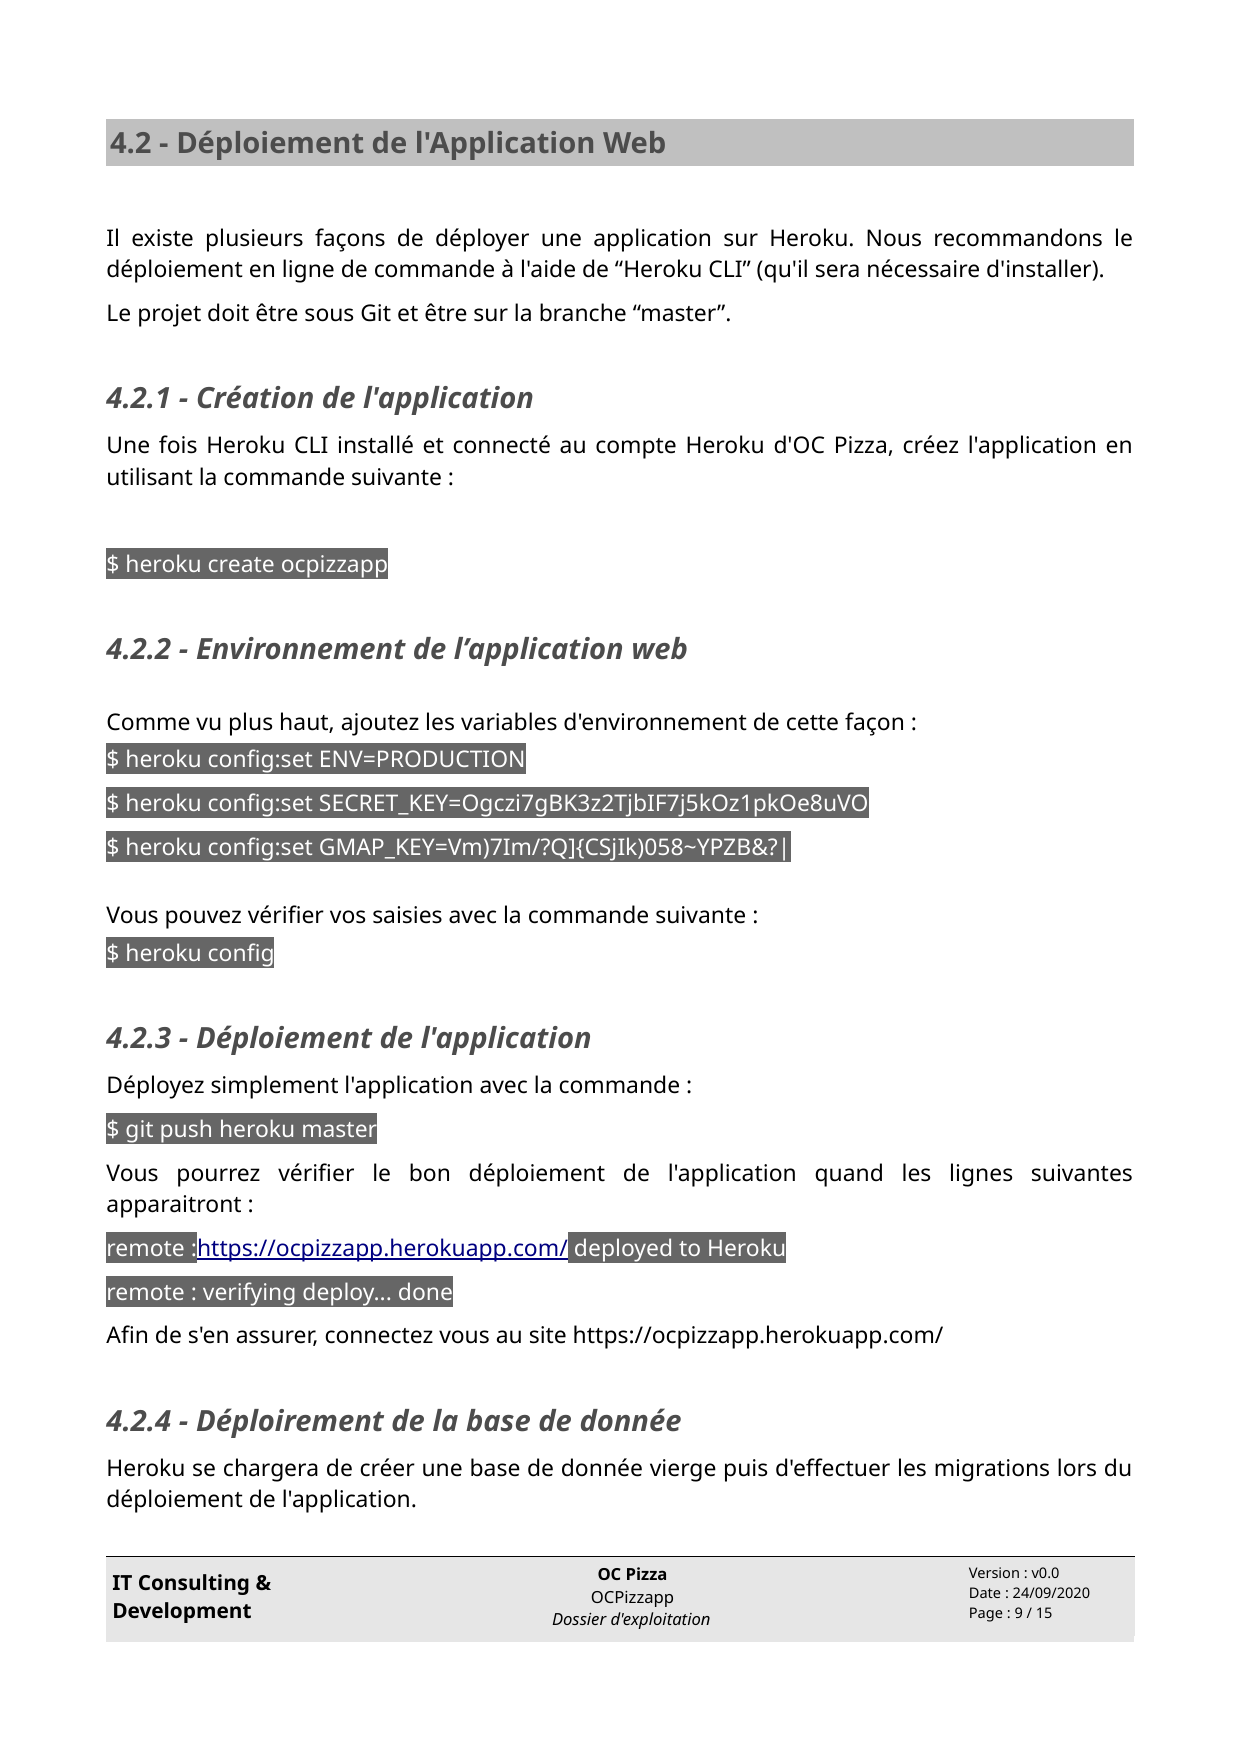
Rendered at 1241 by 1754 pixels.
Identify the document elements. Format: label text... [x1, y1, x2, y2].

subtitle Création de l'application [106, 377, 1134, 417]
text Vous pourrez vérifier le bon déploiement de l'application quand les lignes suivantes apparaitront : [106, 1157, 1134, 1219]
subtitle Déploiement de l'Application Web [107, 120, 1133, 165]
text $ git push heroku master [106, 1113, 1134, 1144]
subtitle Déploirement de la base de donnée [106, 1400, 1134, 1439]
subtitle Déploiement de l'application [106, 1017, 1134, 1057]
text $ heroku config:set ENV=PRODUCTION [106, 743, 1134, 774]
text Le projet doit être sous Git et être sur la branche “master”. [106, 297, 1134, 328]
text $ heroku create ocpizzapp [106, 548, 1134, 579]
text $ heroku config [106, 937, 1134, 968]
subtitle Vous pouvez vérifier vos saisies avec la commande suivante : [106, 899, 1134, 931]
text remote :https://ocpizzapp.herokuapp.com/ deployed to Heroku [106, 1232, 1134, 1263]
text Il existe plusieurs façons de déployer une application sur Heroku. Nous recommandons le déploiement en ligne de commande à l'aide de “Heroku CLI” (qu'il sera nécessaire d'installer). [106, 222, 1134, 284]
text remote : verifying deploy... done [106, 1276, 1134, 1307]
text $ heroku config:set SECRET_KEY=Ogczi7gBK3z2TjbIF7j5kOz1pkOe8uVO [106, 787, 1134, 818]
text Afin de s'en assurer, connectez vous au site https://ocpizzapp.herokuapp.com/ [106, 1319, 1134, 1351]
text $ heroku config:set GMAP_KEY=Vm)7Im/?Q]{CSjIk)058~YPZB&?| [106, 831, 1134, 862]
text Heroku se chargera de créer une base de donnée vierge puis d'effectuer les migrations lors du déploiement de l'application. [106, 1452, 1134, 1514]
text Une fois Heroku CLI installé et connecté au compte Heroku d'OC Pizza, créez l'application en utilisant la commande suivante : [106, 429, 1134, 492]
subtitle Environnement de l’application web [106, 629, 1134, 668]
subtitle Comme vu plus haut, ajoutez les variables d'environnement de cette façon : [106, 706, 1134, 737]
text Déployez simplement l'application avec la commande : [106, 1069, 1134, 1101]
